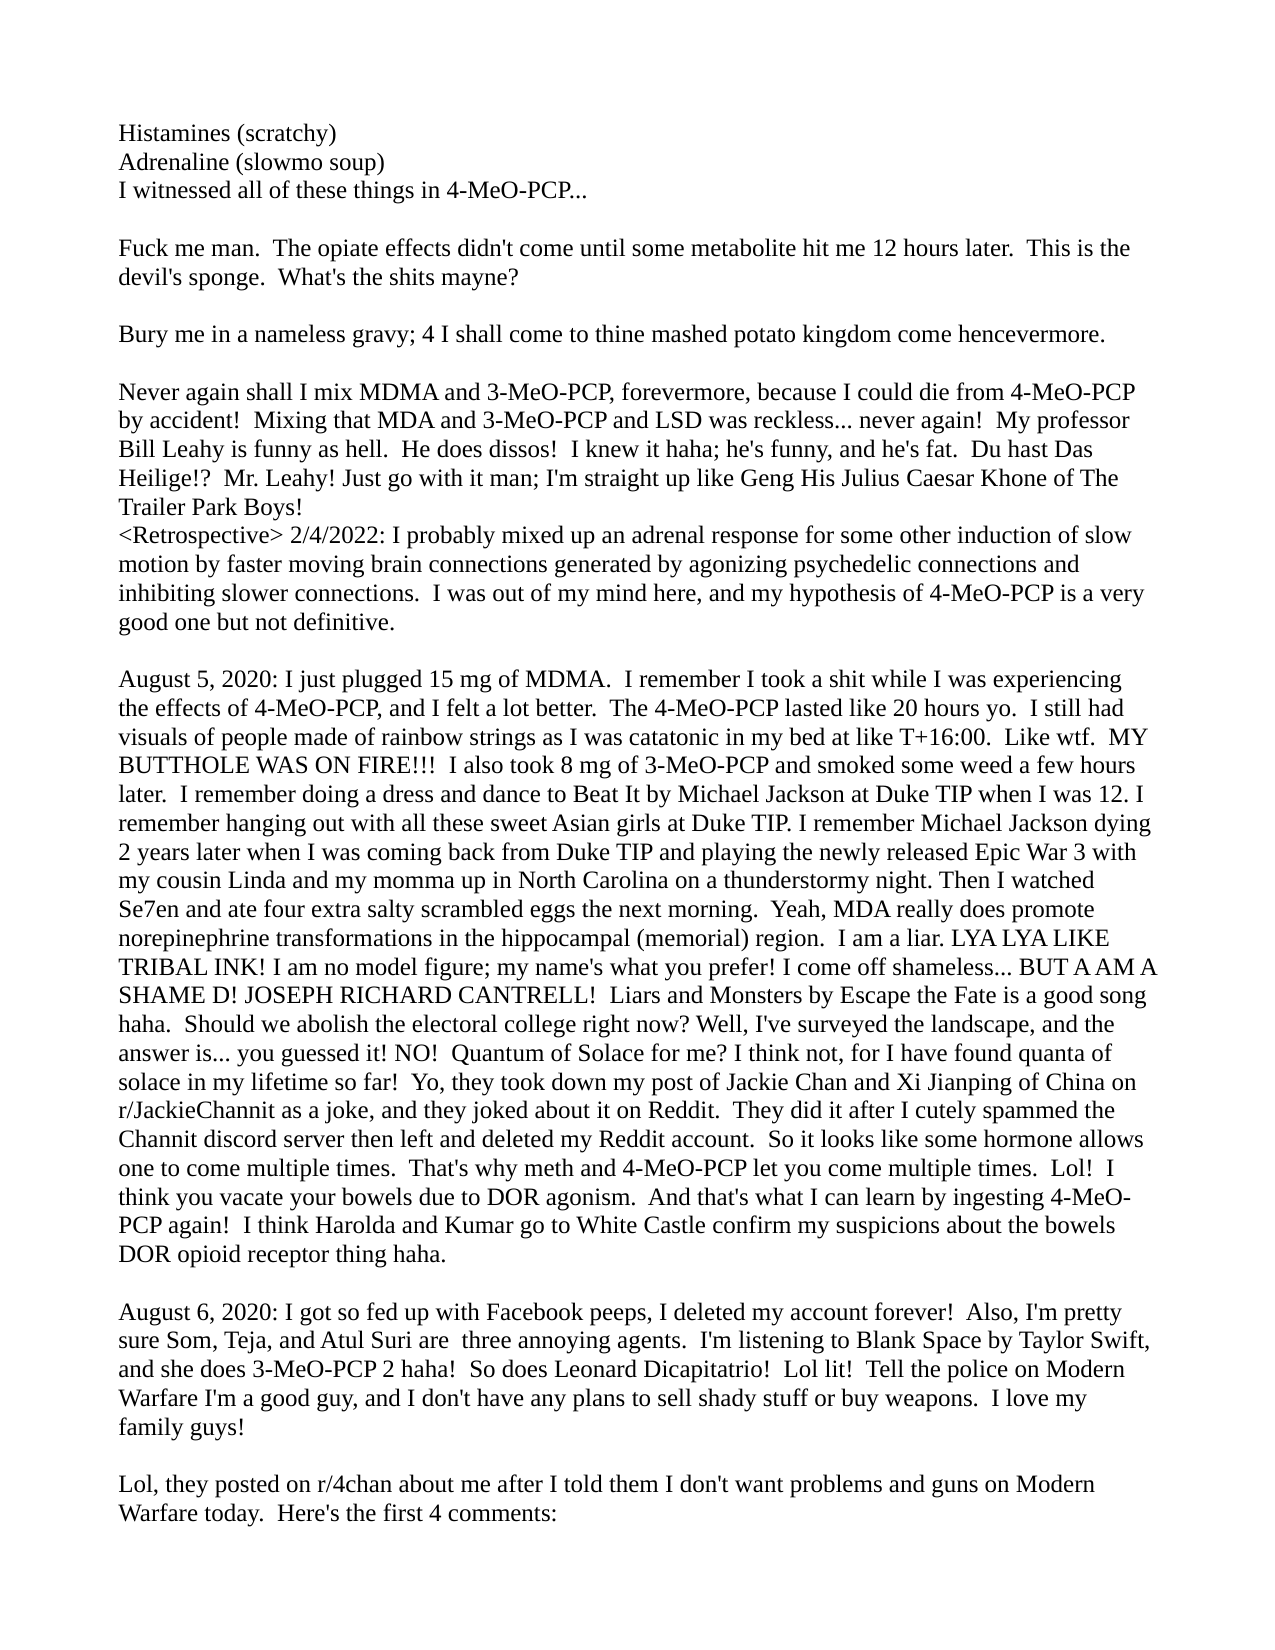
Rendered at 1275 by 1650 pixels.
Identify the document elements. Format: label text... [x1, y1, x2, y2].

text Bury me in a nameless gravy; 4 I shall come to thine mashed potato kingdom come hencevermore. [118, 319, 1157, 348]
text <Retrospective> 2/4/2022: I probably mixed up an adrenal response for some other induction of slow motion by faster moving brain connections generated by agonizing psychedelic connections and inhibiting slower connections. I was out of my mind here, and my hypothesis of 4-MeO-PCP is a very good one but not definitive. [118, 521, 1157, 636]
text Histamines (scratchy) [118, 118, 1157, 147]
text August 5, 2020: I just plugged 15 mg of MDMA. I remember I took a shit while I was experiencing the effects of 4-MeO-PCP, and I felt a lot better. The 4-MeO-PCP lasted like 20 hours yo. I still had visuals of people made of rainbow strings as I was catatonic in my bed at like T+16:00. Like wtf. MY BUTTHOLE WAS ON FIRE!!! I also took 8 mg of 3-MeO-PCP and smoked some weed a few hours later. I remember doing a dress and dance to Beat It by Michael Jackson at Duke TIP when I was 12. I remember hanging out with all these sweet Asian girls at Duke TIP. I remember Michael Jackson dying 2 years later when I was coming back from Duke TIP and playing the newly released Epic War 3 with my cousin Linda and my momma up in North Carolina on a thunderstormy night. Then I watched Se7en and ate four extra salty scrambled eggs the next morning. Yeah, MDA really does promote norepinephrine transformations in the hippocampal (memorial) region. I am a liar. LYA LYA LIKE TRIBAL INK! I am no model figure; my name's what you prefer! I come off shameless... BUT A AM A SHAME D! JOSEPH RICHARD CANTRELL! Liars and Monsters by Escape the Fate is a good song haha. Should we abolish the electoral college right now? Well, I've surveyed the landscape, and the answer is... you guessed it! NO! Quantum of Solace for me? I think not, for I have found quanta of solace in my lifetime so far! Yo, they took down my post of Jackie Chan and Xi Jianping of China on r/JackieChannit as a joke, and they joked about it on Reddit. They did it after I cutely spammed the Channit discord server then left and deleted my Reddit account. So it looks like some hormone allows one to come multiple times. That's why meth and 4-MeO-PCP let you come multiple times. Lol! I think you vacate your bowels due to DOR agonism. And that's what I can learn by ingesting 4-MeO-PCP again! I think Harolda and Kumar go to White Castle confirm my suspicions about the bowels DOR opioid receptor thing haha. [118, 664, 1157, 1268]
text I witnessed all of these things in 4-MeO-PCP... [118, 176, 1157, 204]
text Fuck me man. The opiate effects didn't come until some metabolite hit me 12 hours later. This is the devil's sponge. What's the shits mayne? [118, 233, 1157, 291]
text Adrenaline (slowmo soup) [118, 147, 1157, 176]
text August 6, 2020: I got so fed up with Facebook peeps, I deleted my account forever! Also, I'm pretty sure Som, Teja, and Atul Suri are three annoying agents. I'm listening to Blank Space by Taylor Swift, and she does 3-MeO-PCP 2 haha! So does Leonard Dicapitatrio! Lol lit! Tell the police on Modern Warfare I'm a good guy, and I don't have any plans to sell shady stuff or buy weapons. I love my family guys! [118, 1297, 1157, 1441]
text Never again shall I mix MDMA and 3-MeO-PCP, forevermore, because I could die from 4-MeO-PCP by accident! Mixing that MDA and 3-MeO-PCP and LSD was reckless... never again! My professor Bill Leahy is funny as hell. He does dissos! I knew it haha; he's funny, and he's fat. Du hast Das Heilige!? Mr. Leahy! Just go with it man; I'm straight up like Geng His Julius Caesar Khone of The Trailer Park Boys! [118, 377, 1157, 521]
text Lol, they posted on r/4chan about me after I told them I don't want problems and guns on Modern Warfare today. Here's the first 4 comments: [118, 1469, 1157, 1527]
